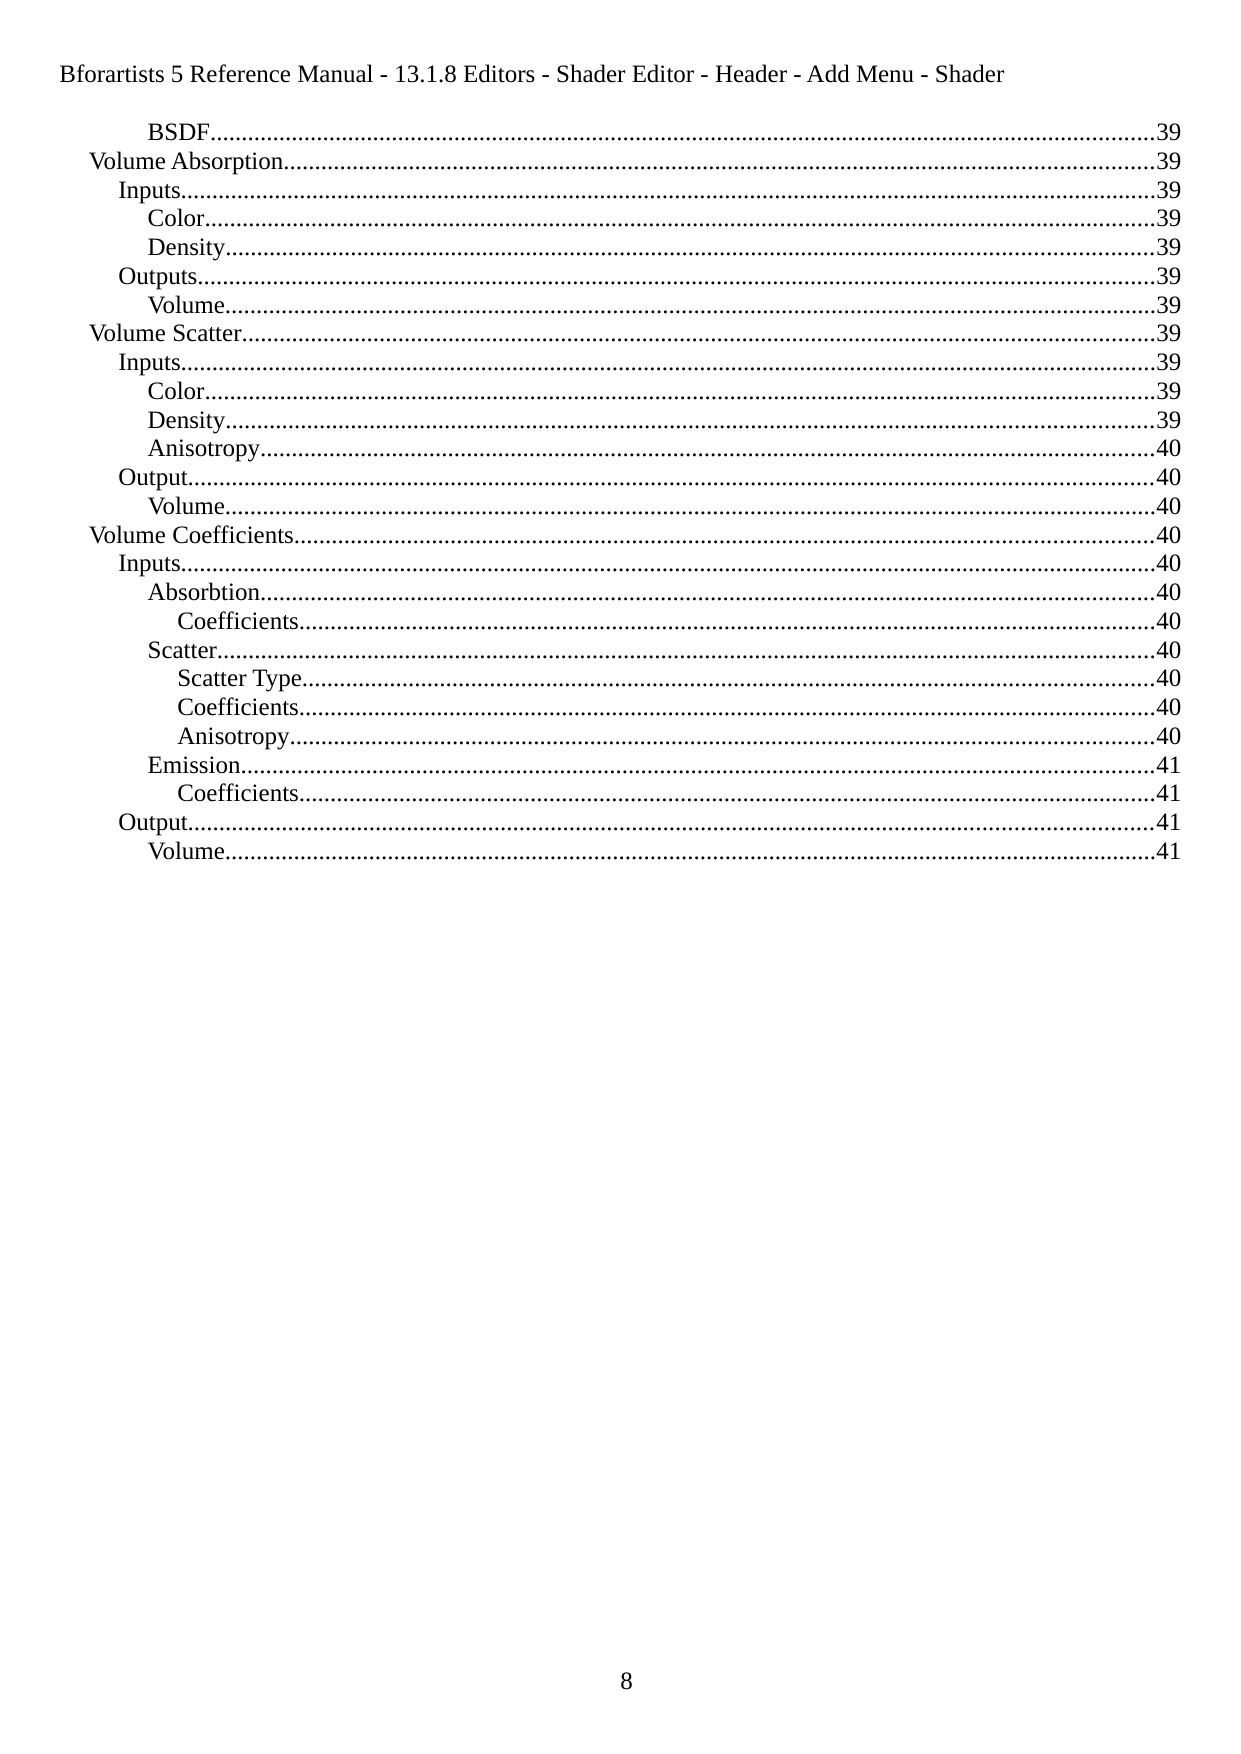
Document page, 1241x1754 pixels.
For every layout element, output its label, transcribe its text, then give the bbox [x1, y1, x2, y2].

text Output 40 [118, 462, 1181, 491]
text Volume Absorption 39 [88, 146, 1181, 175]
text Coefficients 40 [177, 692, 1181, 721]
text Volume Coefficients 40 [88, 520, 1181, 548]
text Volume 39 [147, 290, 1181, 318]
text Anisotropy 40 [147, 433, 1181, 462]
text Coefficients 41 [177, 778, 1181, 807]
text Volume Scatter 39 [88, 318, 1181, 347]
text Density 39 [147, 405, 1181, 433]
text Anisotropy 40 [177, 721, 1181, 750]
text Output 41 [118, 807, 1181, 836]
text Density 39 [147, 232, 1181, 261]
text Coefficients 40 [177, 606, 1181, 635]
text Volume 40 [147, 491, 1181, 520]
text BSDF 39 [147, 117, 1181, 146]
text Color 39 [147, 203, 1181, 232]
text Color 39 [147, 376, 1181, 405]
text Scatter 40 [147, 635, 1181, 663]
text Scatter Type 40 [177, 663, 1181, 692]
text Inputs 39 [118, 347, 1181, 376]
text Absorbtion 40 [147, 577, 1181, 606]
text Inputs 39 [118, 175, 1181, 203]
text Outputs 39 [118, 261, 1181, 290]
text Volume 41 [147, 836, 1181, 865]
text Emission 41 [147, 750, 1181, 778]
text Inputs 40 [118, 548, 1181, 577]
